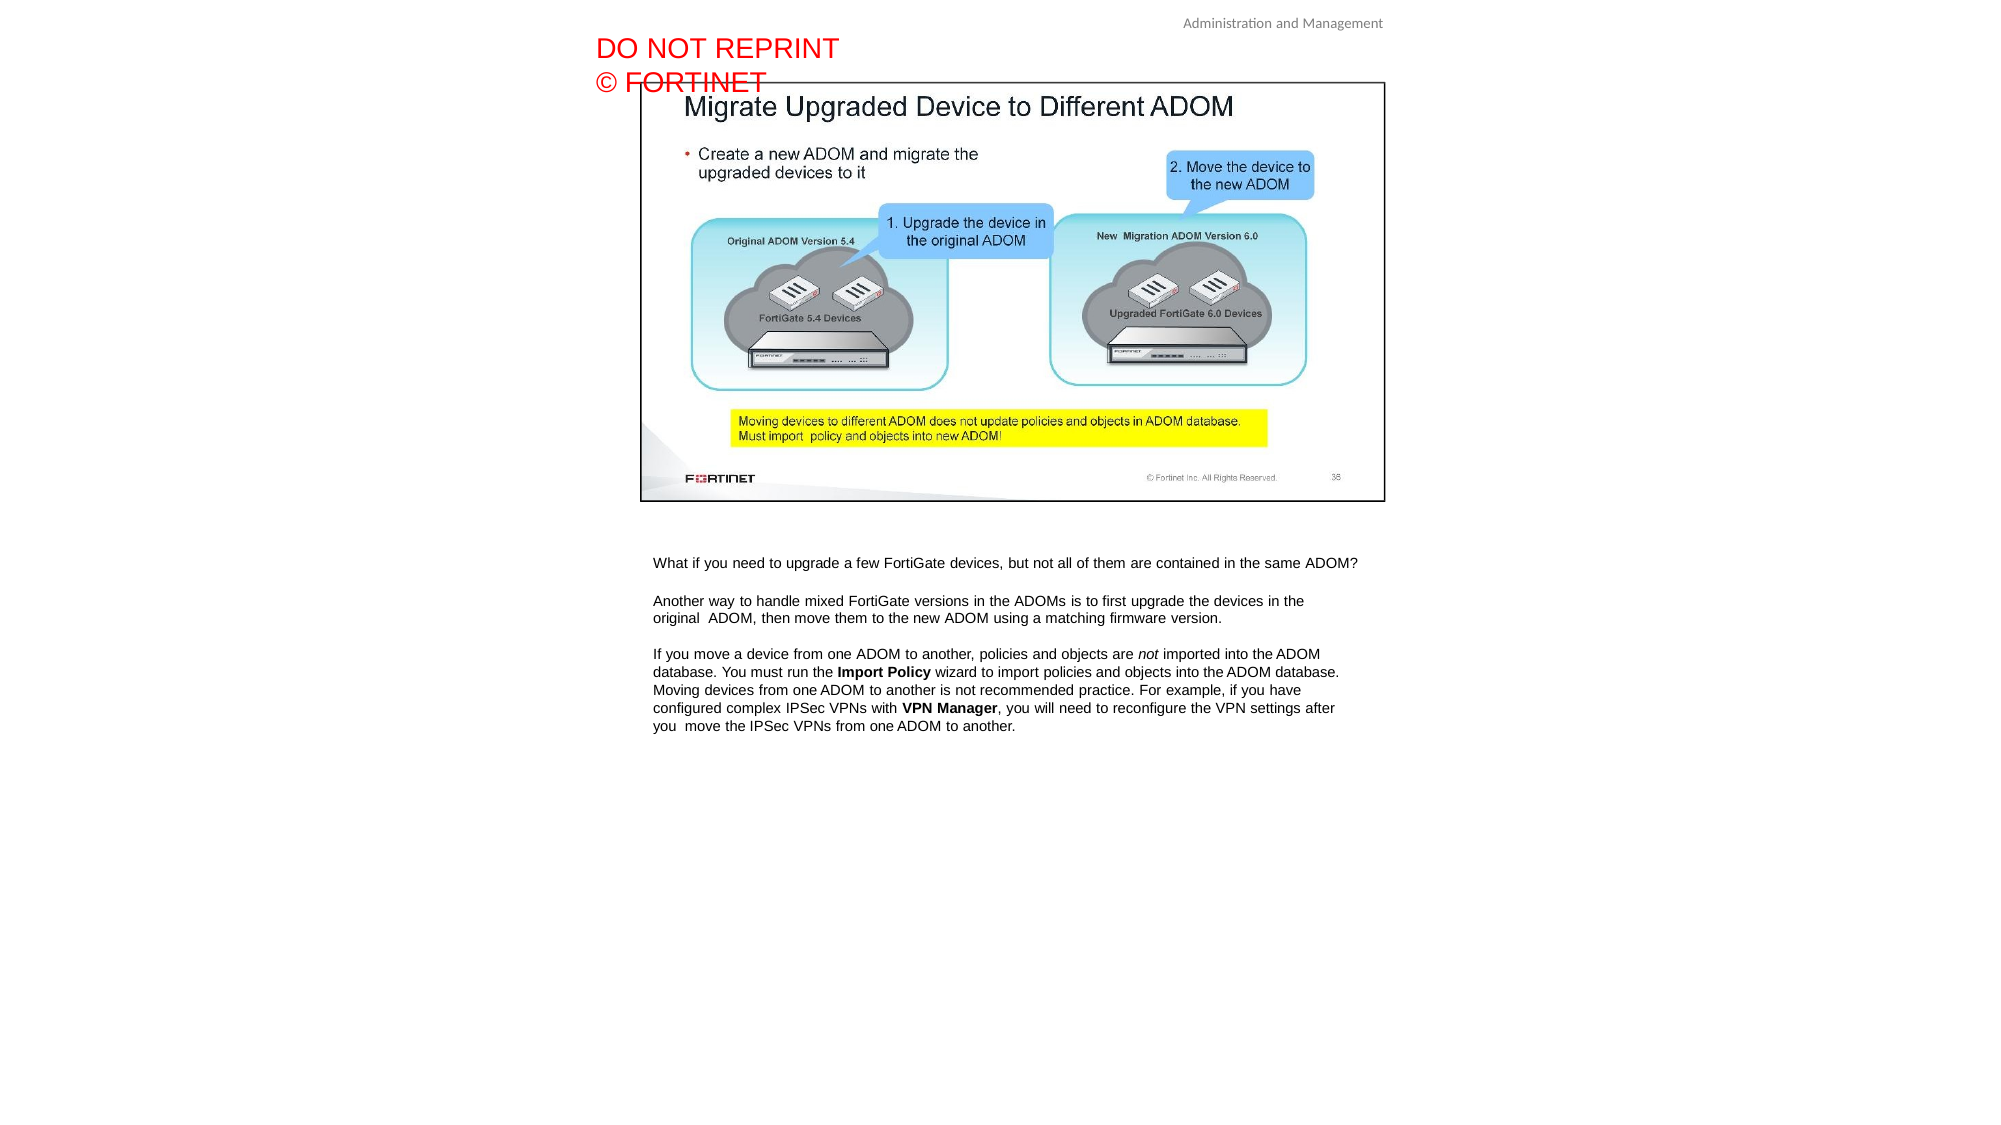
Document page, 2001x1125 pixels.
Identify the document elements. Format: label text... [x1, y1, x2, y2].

text_box What if you need to upgrade a few FortiGate devices, but not all of them are contained in the same ADOM? Another way to handle mixed FortiGate versions in the ADOMs is to first upgrade the devices in the original ADOM, then move them to the new ADOM using a matching firmware version. If you move a device from one ADOM to another, policies and objects are not imported into the ADOM database. You must run the Import Policy wizard to import policies and objects into the ADOM database. Moving devices from one ADOM to another is not recommended practice. For example, if you have configured complex IPSec VPNs with VPN Manager, you will need to reconfigure the VPN settings after you move the IPSec VPNs from one ADOM to another. [651, 552, 1363, 738]
text_box DO NOT REPRINT © FORTINET [594, 28, 841, 98]
picture [642, 92, 1345, 500]
text_box [640, 81, 1386, 502]
text_box Administration and Management [1181, 11, 1386, 32]
